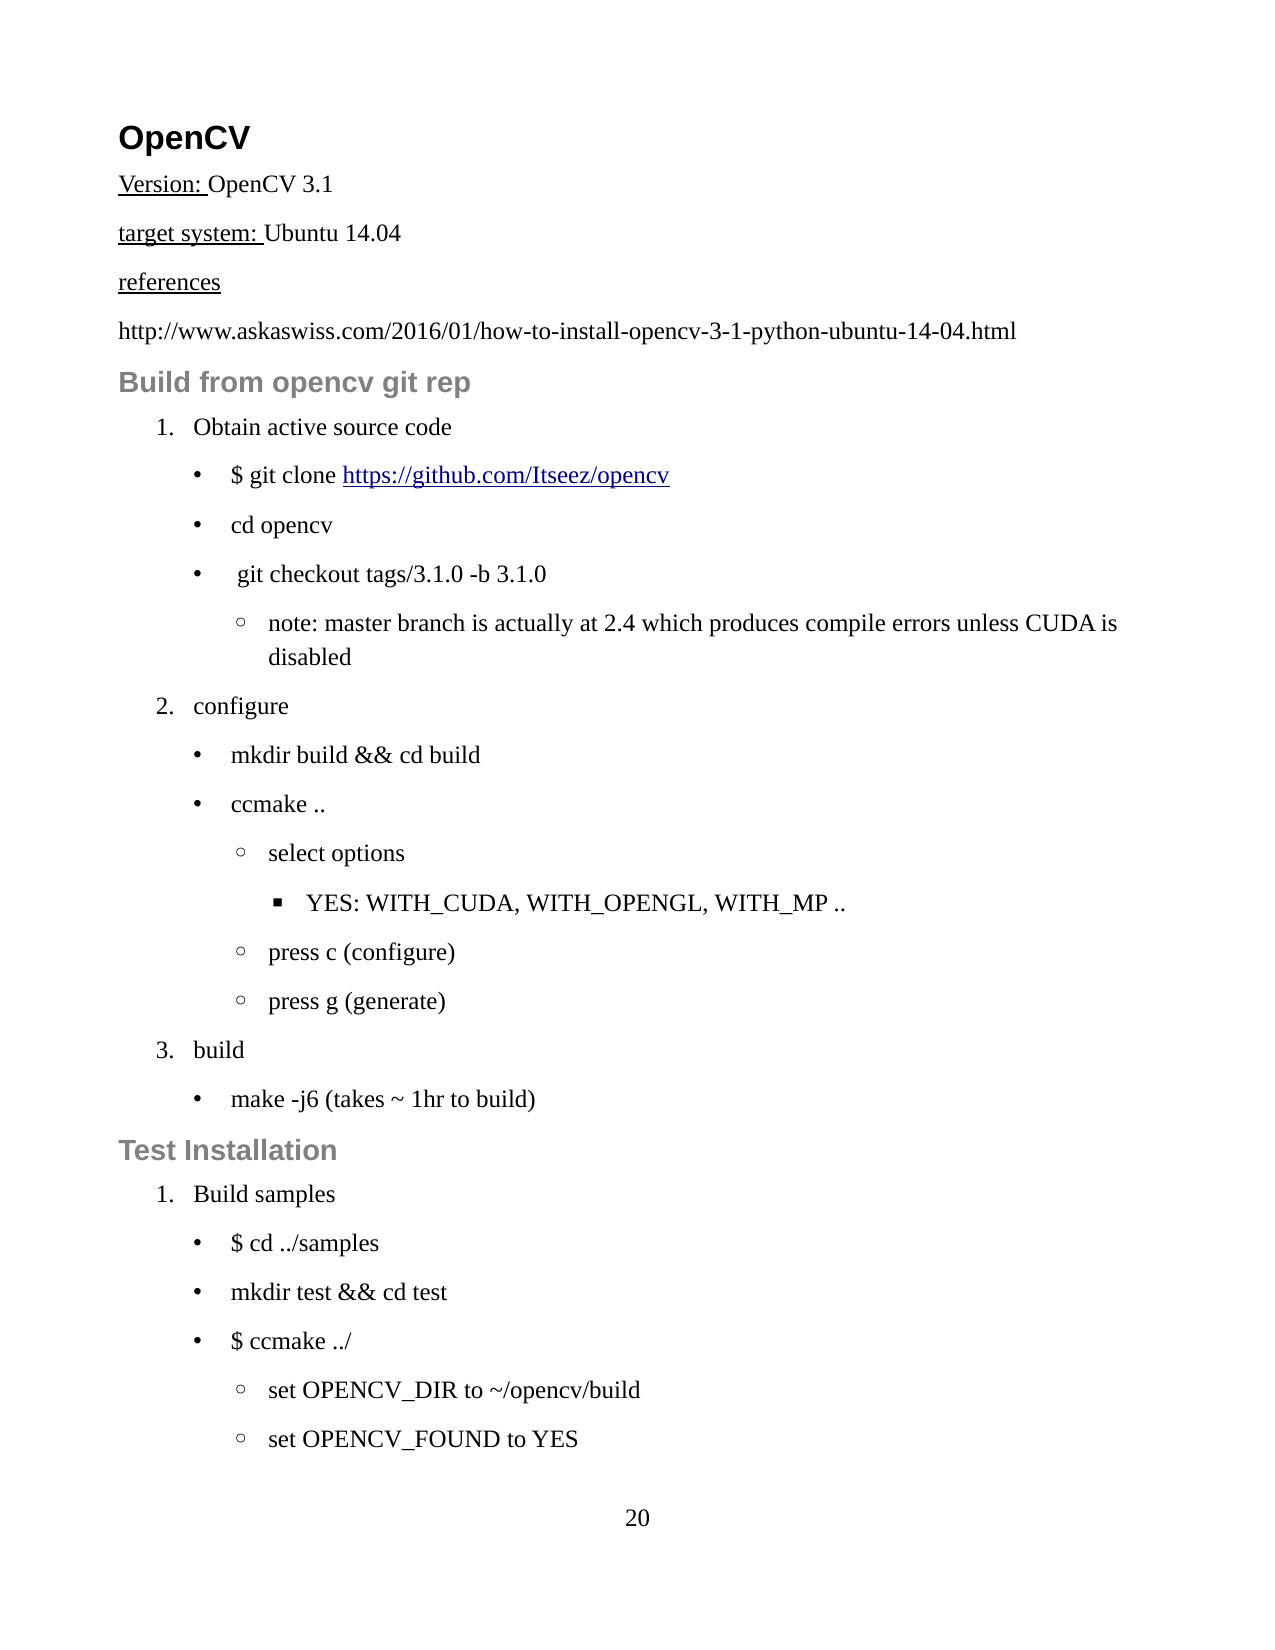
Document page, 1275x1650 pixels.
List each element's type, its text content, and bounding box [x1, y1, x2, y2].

subtitle OpenCV [118, 118, 1157, 157]
list press g (generate) [231, 986, 1157, 1014]
list Build samples [156, 1179, 1157, 1208]
list set OPENCV_DIR to ~/opencv/build [231, 1375, 1157, 1404]
subtitle Build from opencv git rep [118, 366, 1157, 399]
list cd opencv [193, 510, 1157, 538]
text http://www.askaswiss.com/2016/01/how-to-install-opencv-3-1-python-ubuntu-14-04.html [118, 316, 1157, 345]
text target system: Ubuntu 14.04 [118, 218, 1157, 247]
list build [156, 1035, 1157, 1063]
list $ cd ../samples [193, 1228, 1157, 1257]
list YES: WITH_CUDA, WITH_OPENGL, WITH_MP .. [268, 888, 1157, 916]
list make -j6 (takes ~ 1hr to build) [193, 1084, 1157, 1113]
list set OPENCV_FOUND to YES [231, 1424, 1157, 1453]
list Obtain active source code [156, 412, 1157, 440]
text Version: OpenCV 3.1 [118, 169, 1157, 198]
list mkdir test && cd test [193, 1277, 1157, 1306]
subtitle Test Installation [118, 1133, 1157, 1166]
list $ git clone https://github.com/Itseez/opencv [193, 461, 1157, 489]
list git checkout tags/3.1.0 -b 3.1.0 [193, 559, 1157, 587]
text references [118, 267, 1157, 296]
list select options [231, 838, 1157, 867]
list ccmake .. [193, 789, 1157, 818]
list mkdir build && cd build [193, 740, 1157, 769]
list press c (configure) [231, 937, 1157, 965]
list $ ccmake ../ [193, 1326, 1157, 1355]
list note: master branch is actually at 2.4 which produces compile errors unless CUDA is disabled [231, 608, 1157, 671]
list configure [156, 691, 1157, 720]
